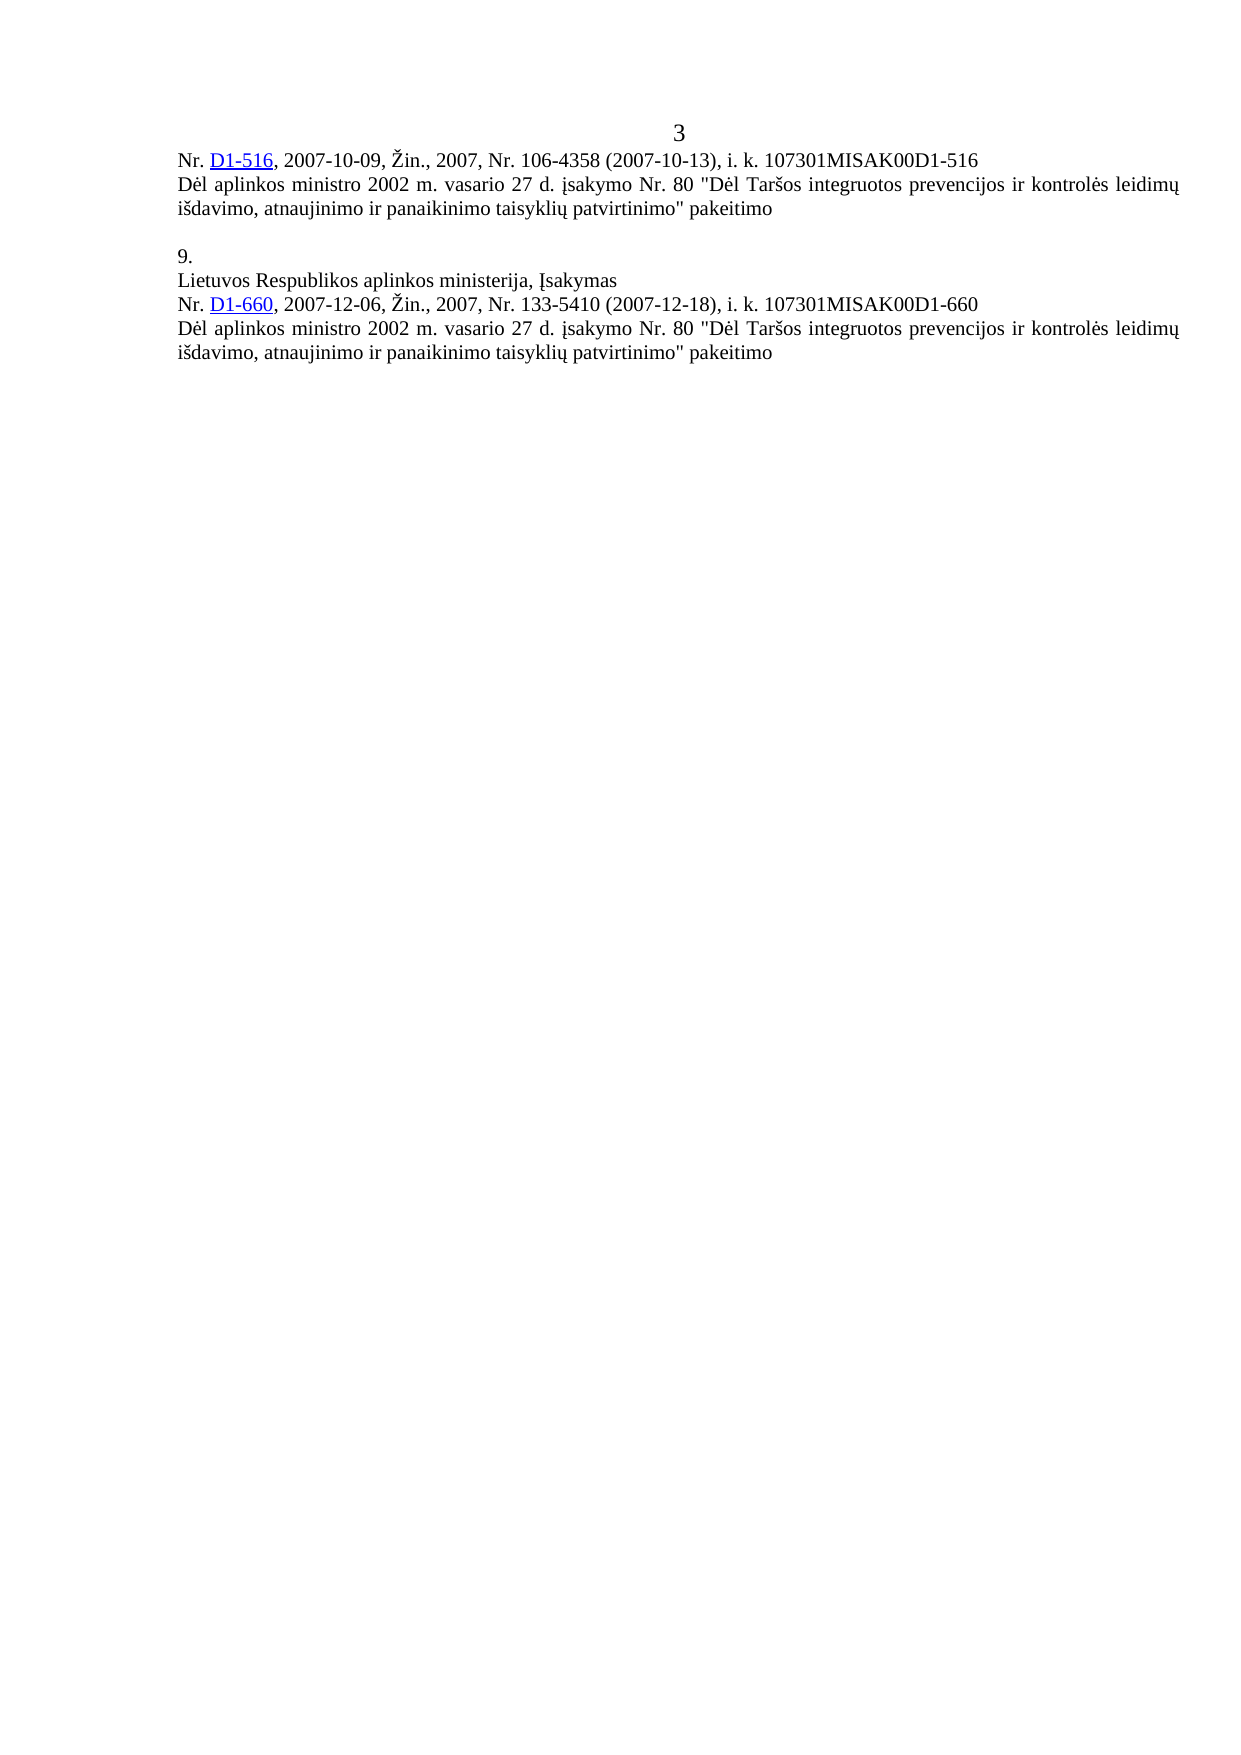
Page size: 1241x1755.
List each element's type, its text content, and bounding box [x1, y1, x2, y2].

text Nr. D1-660, 2007-12-06, Žin., 2007, Nr. 133-5410 (2007-12-18), i. k. 107301MISAK00D1-660 [177, 292, 1181, 316]
text Lietuvos Respublikos aplinkos ministerija, Įsakymas [177, 268, 1181, 292]
text Dėl aplinkos ministro 2002 m. vasario 27 d. įsakymo Nr. 80 "Dėl Taršos integruotos prevencijos ir kontrolės leidimų išdavimo, atnaujinimo ir panaikinimo taisyklių patvirtinimo" pakeitimo [177, 172, 1181, 220]
text Dėl aplinkos ministro 2002 m. vasario 27 d. įsakymo Nr. 80 "Dėl Taršos integruotos prevencijos ir kontrolės leidimų išdavimo, atnaujinimo ir panaikinimo taisyklių patvirtinimo" pakeitimo [177, 316, 1181, 364]
text Nr. D1-516, 2007-10-09, Žin., 2007, Nr. 106-4358 (2007-10-13), i. k. 107301MISAK00D1-516 [177, 148, 1181, 172]
text 9. [177, 244, 1181, 268]
